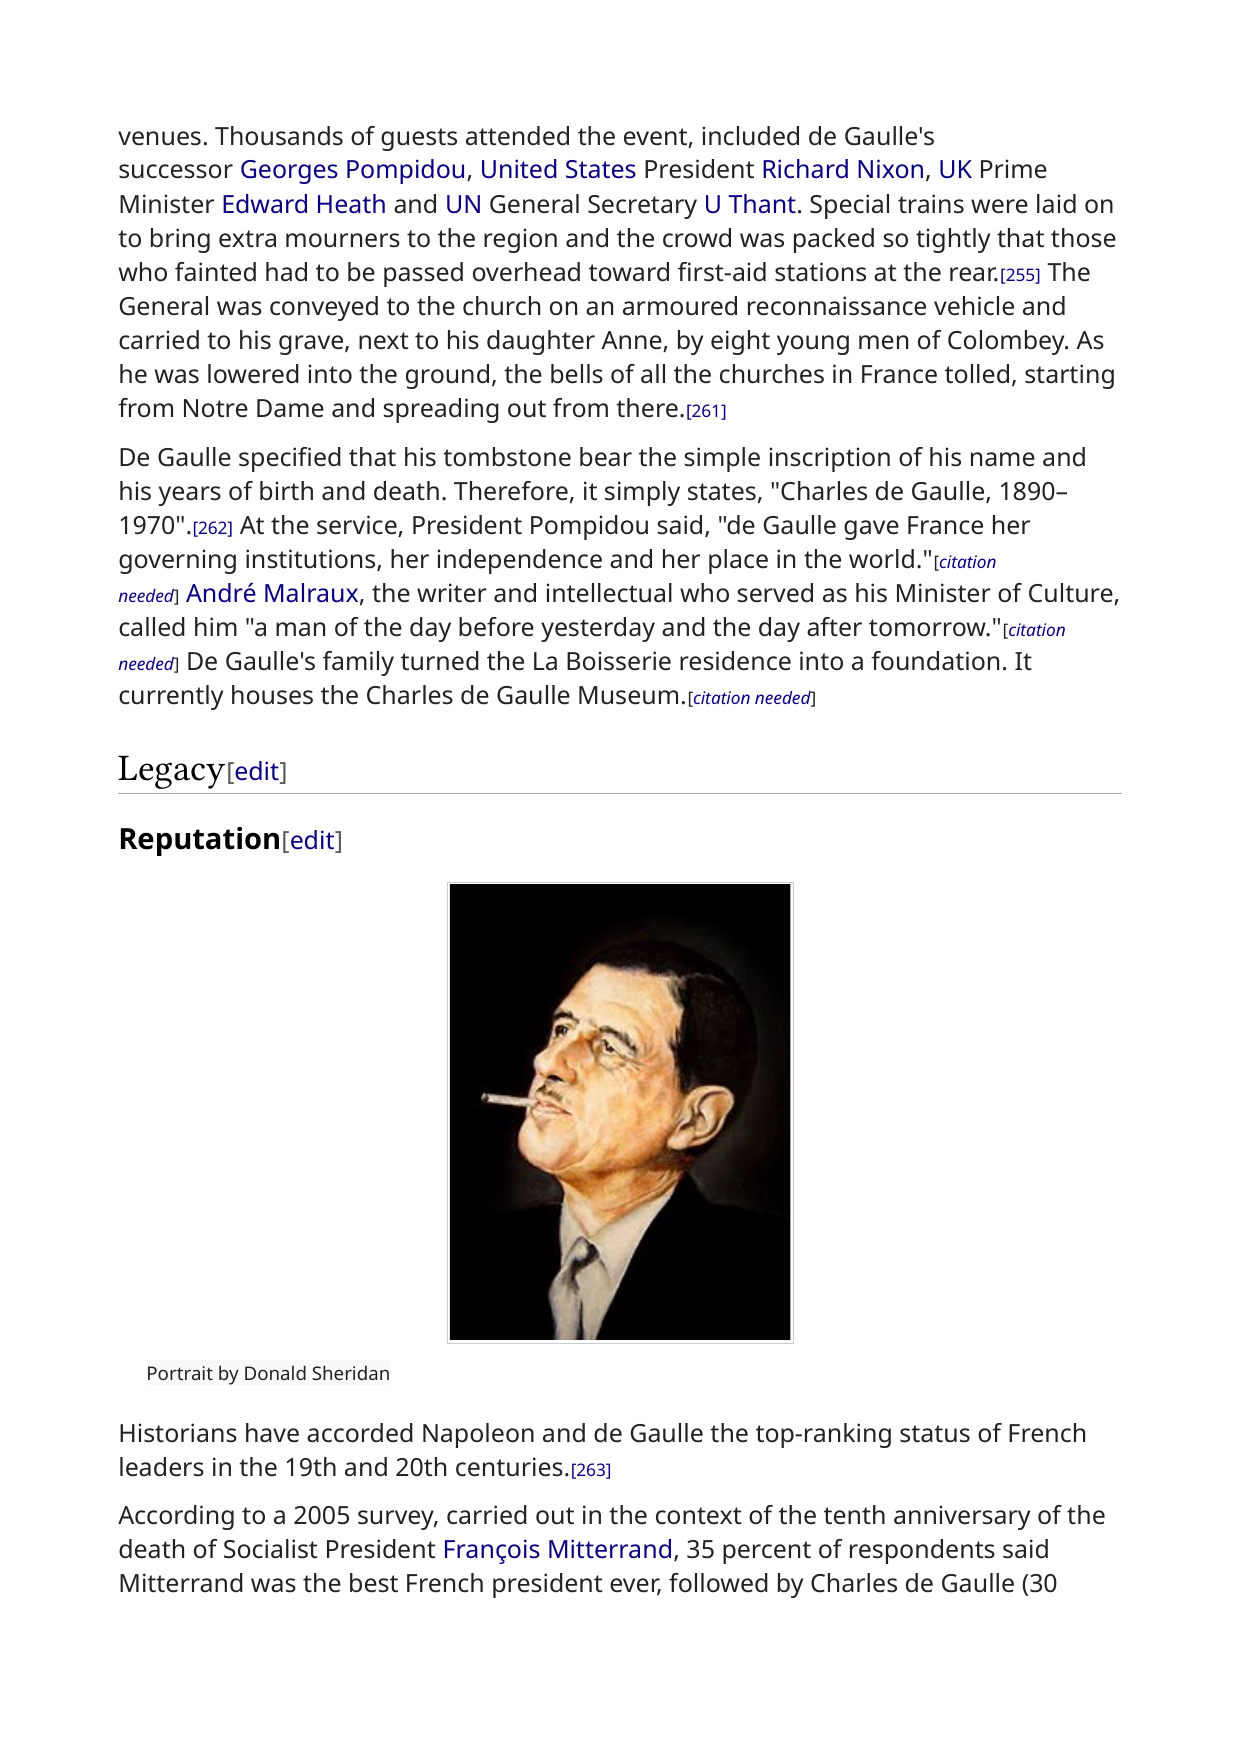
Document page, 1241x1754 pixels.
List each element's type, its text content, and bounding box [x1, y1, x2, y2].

text Historians have accorded Napoleon and de Gaulle the top-ranking status of French leaders in the 19th and 20th centuries.[263] [118, 1415, 1122, 1483]
text Portrait by Donald Sheridan [123, 1360, 1122, 1385]
text According to a 2005 survey, carried out in the context of the tenth anniversary of the death of Socialist President François Mitterrand, 35 percent of respondents said Mitterrand was the best French president ever, followed by Charles de Gaulle (30 [118, 1498, 1122, 1600]
subtitle Reputation[edit] [118, 818, 1122, 858]
text venues. Thousands of guests attended the event, included de Gaulle's successor Georges Pompidou, United States President Richard Nixon, UK Prime Minister Edward Heath and UN General Secretary U Thant. Special trains were laid on to bring extra mourners to the region and the crowd was packed so tightly that those who fainted had to be passed overhead toward first-aid stations at the rear.[255] The General was conveyed to the church on an armoured reconnaissance vehicle and carried to his grave, next to his daughter Anne, by eight young men of Colombey. As he was lowered into the ground, the bells of all the churches in France tolled, starting from Notre Dame and spreading out from there.[261] [118, 118, 1122, 425]
text De Gaulle specified that his tombstone bear the simple inscription of his name and his years of birth and death. Therefore, it simply states, "Charles de Gaulle, 1890–1970".[262] At the service, President Pompidou said, "de Gaulle gave France her governing institutions, her independence and her place in the world."[citation needed] André Malraux, the writer and intellectual who served as his Minister of Culture, called him "a man of the day before yesterday and the day after tomorrow."[citation needed] De Gaulle's family turned the La Boisserie residence into a foundation. It currently houses the Charles de Gaulle Museum.[citation needed] [118, 439, 1122, 712]
subtitle Legacy[edit] [118, 747, 1122, 793]
picture [449, 884, 791, 1340]
